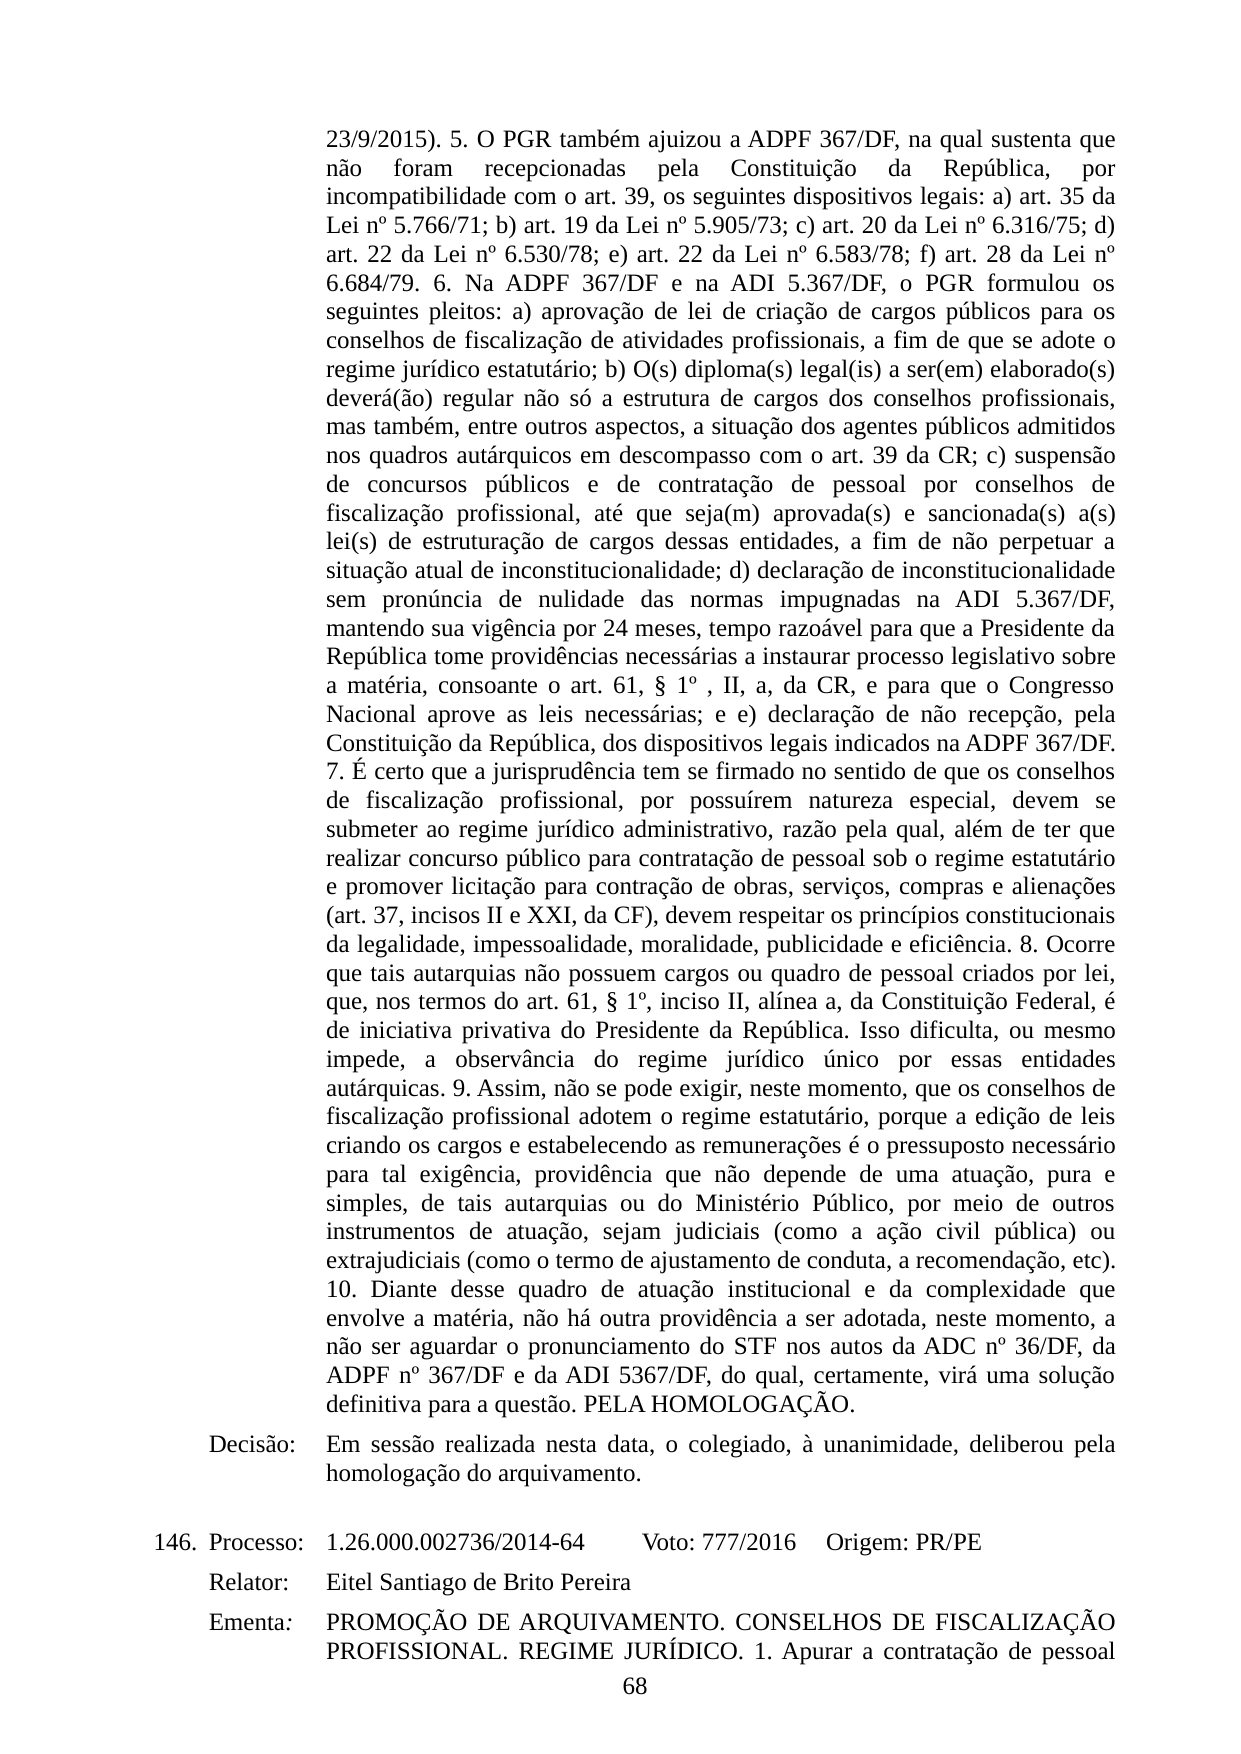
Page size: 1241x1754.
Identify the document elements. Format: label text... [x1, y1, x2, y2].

table_header Voto: 777/2016 [636, 1521, 820, 1561]
table_cell 23/9/2015). 5. O PGR também ajuizou a ADPF 367/DF, na qual sustenta que não foram recepcionadas pela Constituição da República, por incompatibilidade com o art. 39, os seguintes dispositivos legais: a) art. 35 da Lei nº 5.766/71; b) art. 19 da Lei nº 5.905/73; c) art. 20 da Lei nº 6.316/75; d) art. 22 da Lei nº 6.530/78; e) art. 22 da Lei nº 6.583/78; f) art. 28 da Lei nº 6.684/79. 6. Na ADPF 367/DF e na ADI 5.367/DF, o PGR formulou os seguintes pleitos: a) aprovação de lei de criação de cargos públicos para os conselhos de fiscalização de atividades profissionais, a fim de que se adote o regime jurídico estatutário; b) O(s) diploma(s) legal(is) a ser(em) elaborado(s) deverá(ão) regular não só a estrutura de cargos dos conselhos profissionais, mas também, entre outros aspectos, a situação dos agentes públicos admitidos nos quadros autárquicos em descompasso com o art. 39 da CR; c) suspensão de concursos públicos e de contratação de pessoal por conselhos de fiscalização profissional, até que seja(m) aprovada(s) e sancionada(s) a(s) lei(s) de estruturação de cargos dessas entidades, a fim de não perpetuar a situação atual de inconstitucionalidade; d) declaração de inconstitucionalidade sem pronúncia de nulidade das normas impugnadas na ADI 5.367/DF, mantendo sua vigência por 24 meses, tempo razoável para que a Presidente da República tome providências necessárias a instaurar processo legislativo sobre a matéria, consoante o art. 61, § 1º , II, a, da CR, e para que o Congresso Nacional aprove as leis necessárias; e e) declaração de não recepção, pela Constituição da República, dos dispositivos legais indicados na ADPF 367/DF. 7. É certo que a jurisprudência tem se firmado no sentido de que os conselhos de fiscalização profissional, por possuírem natureza especial, devem se submeter ao regime jurídico administrativo, razão pela qual, além de ter que realizar concurso público para contratação de pessoal sob o regime estatutário e promover licitação para contração de obras, serviços, compras e alienações (art. 37, incisos II e XXI, da CF), devem respeitar os princípios constitucionais da legalidade, impessoalidade, moralidade, publicidade e eficiência. 8. Ocorre que tais autarquias não possuem cargos ou quadro de pessoal criados por lei, que, nos termos do art. 61, § 1º, inciso II, alínea a, da Constituição Federal, é de iniciativa privativa do Presidente da República. Isso dificulta, ou mesmo impede, a observância do regime jurídico único por essas entidades autárquicas. 9. Assim, não se pode exigir, neste momento, que os conselhos de fiscalização profissional adotem o regime estatutário, porque a edição de leis criando os cargos e estabelecendo as remunerações é o pressuposto necessário para tal exigência, providência que não depende de uma atuação, pura e simples, de tais autarquias ou do Ministério Público, por meio de outros instrumentos de atuação, sejam judiciais (como a ação civil pública) ou extrajudiciais (como o termo de ajustamento de conduta, a recomendação, etc). 10. Diante desse quadro de atuação institucional e da complexidade que envolve a matéria, não há outra providência a ser adotada, neste momento, a não ser aguardar o pronunciamento do STF nos autos da ADC nº 36/DF, da ADPF nº 367/DF e da ADI 5367/DF, do qual, certamente, virá uma solução definitiva para a questão. PELA HOMOLOGAÇÃO. [320, 118, 1122, 1423]
table_cell [203, 118, 320, 1423]
table_header Origem: PR/PE [820, 1521, 1122, 1561]
table_cell [148, 1561, 203, 1601]
table_cell Em sessão realizada nesta data, o colegiado, à unanimidade, deliberou pela homologação do arquivamento. [320, 1423, 1122, 1492]
table_cell PROMOÇÃO DE ARQUIVAMENTO. CONSELHOS DE FISCALIZAÇÃO PROFISSIONAL. REGIME JURÍDICO. 1. Apurar a contratação de pessoal [320, 1601, 1122, 1670]
table_header Processo: [203, 1521, 320, 1561]
table_cell Eitel Santiago de Brito Pereira [320, 1561, 1122, 1601]
table_header 1.26.000.002736/2014-64 [320, 1521, 636, 1561]
table_cell [148, 118, 203, 1423]
table_cell Relator: [203, 1561, 320, 1601]
table_cell [148, 1601, 203, 1670]
table_cell Ementa: [203, 1601, 320, 1670]
table_cell [148, 1423, 203, 1492]
table_header 146. [148, 1521, 203, 1561]
table_cell Decisão: [203, 1423, 320, 1492]
